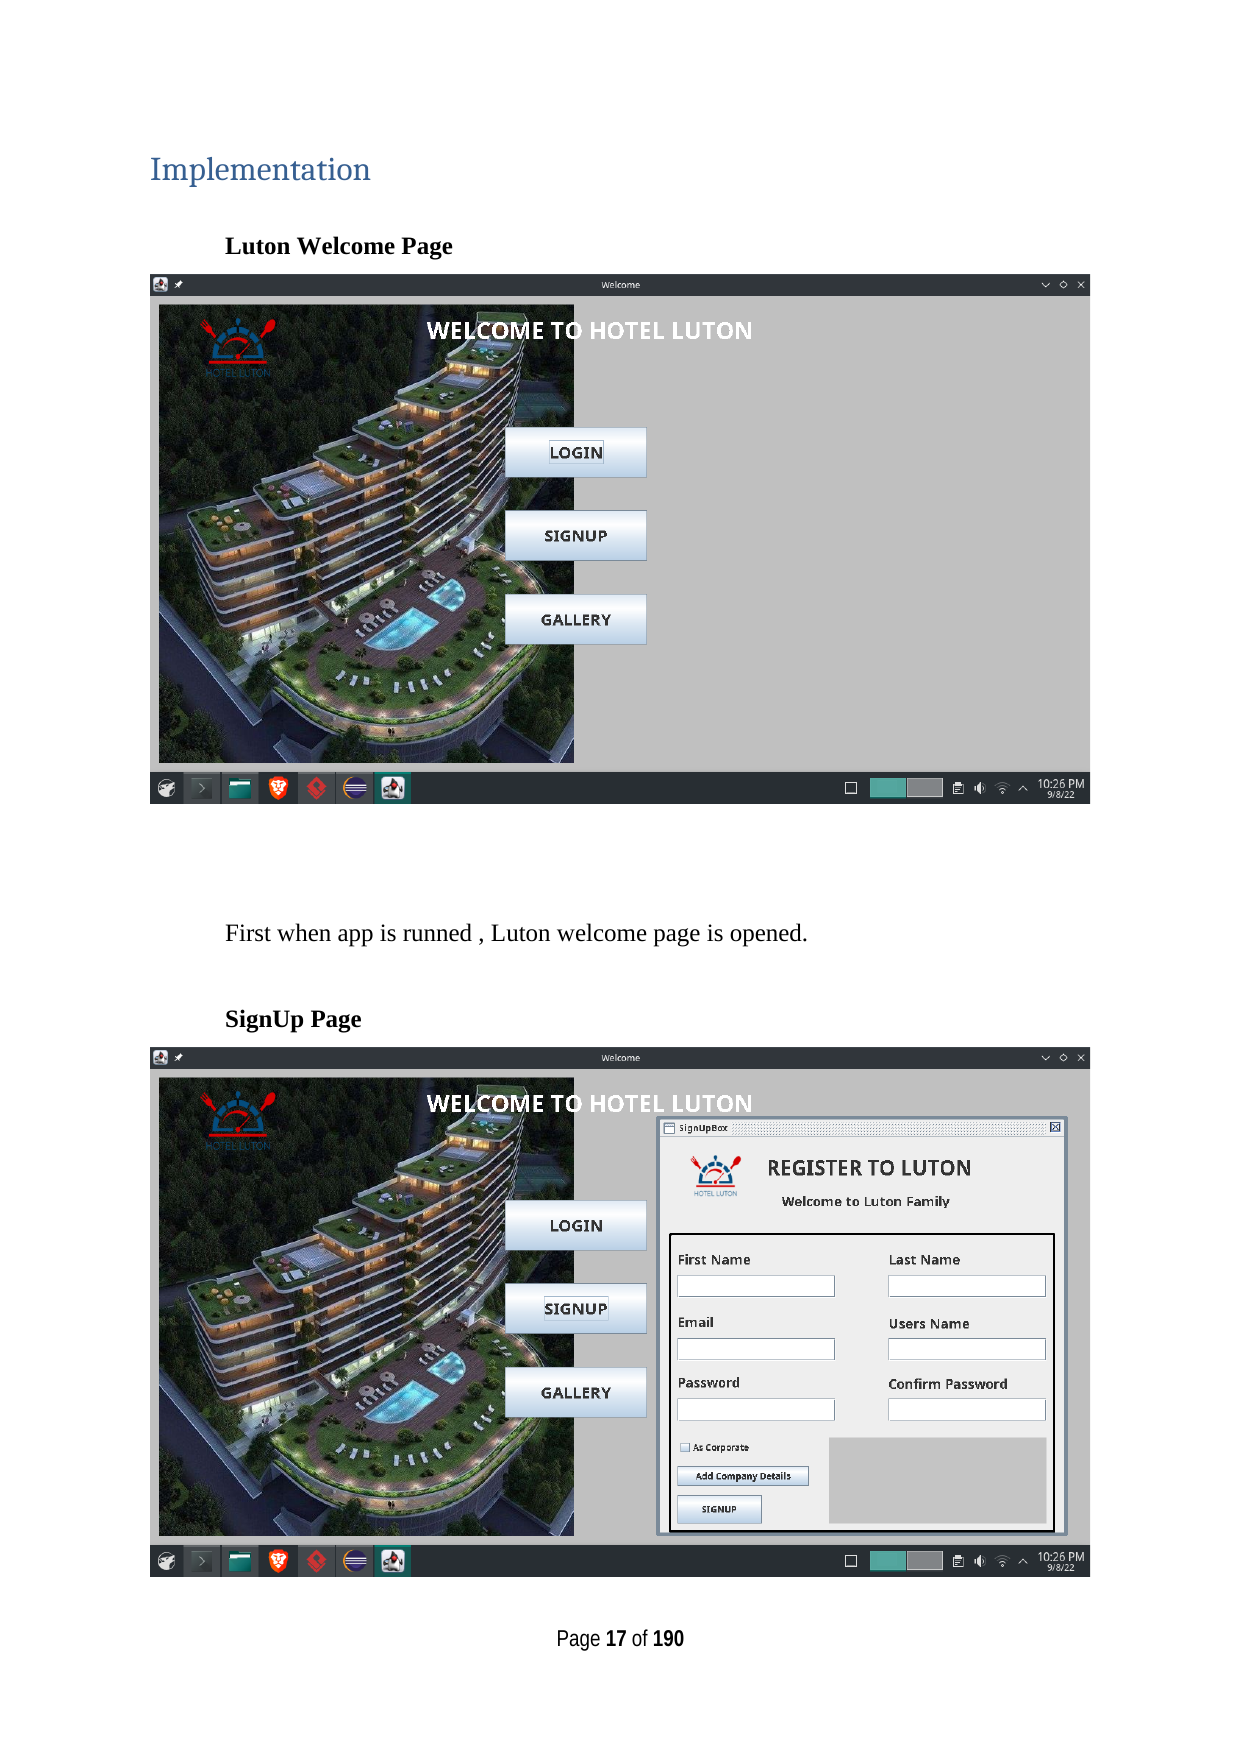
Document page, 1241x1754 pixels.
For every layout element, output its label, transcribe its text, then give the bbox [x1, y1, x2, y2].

text Luton Welcome Page [225, 231, 1090, 260]
text SignUp Page [225, 1004, 1090, 1033]
picture [150, 1047, 1091, 1577]
subtitle Implementation [150, 150, 1090, 188]
picture [150, 274, 1091, 804]
text First when app is runned , Luton welcome page is opened. [225, 918, 1090, 947]
